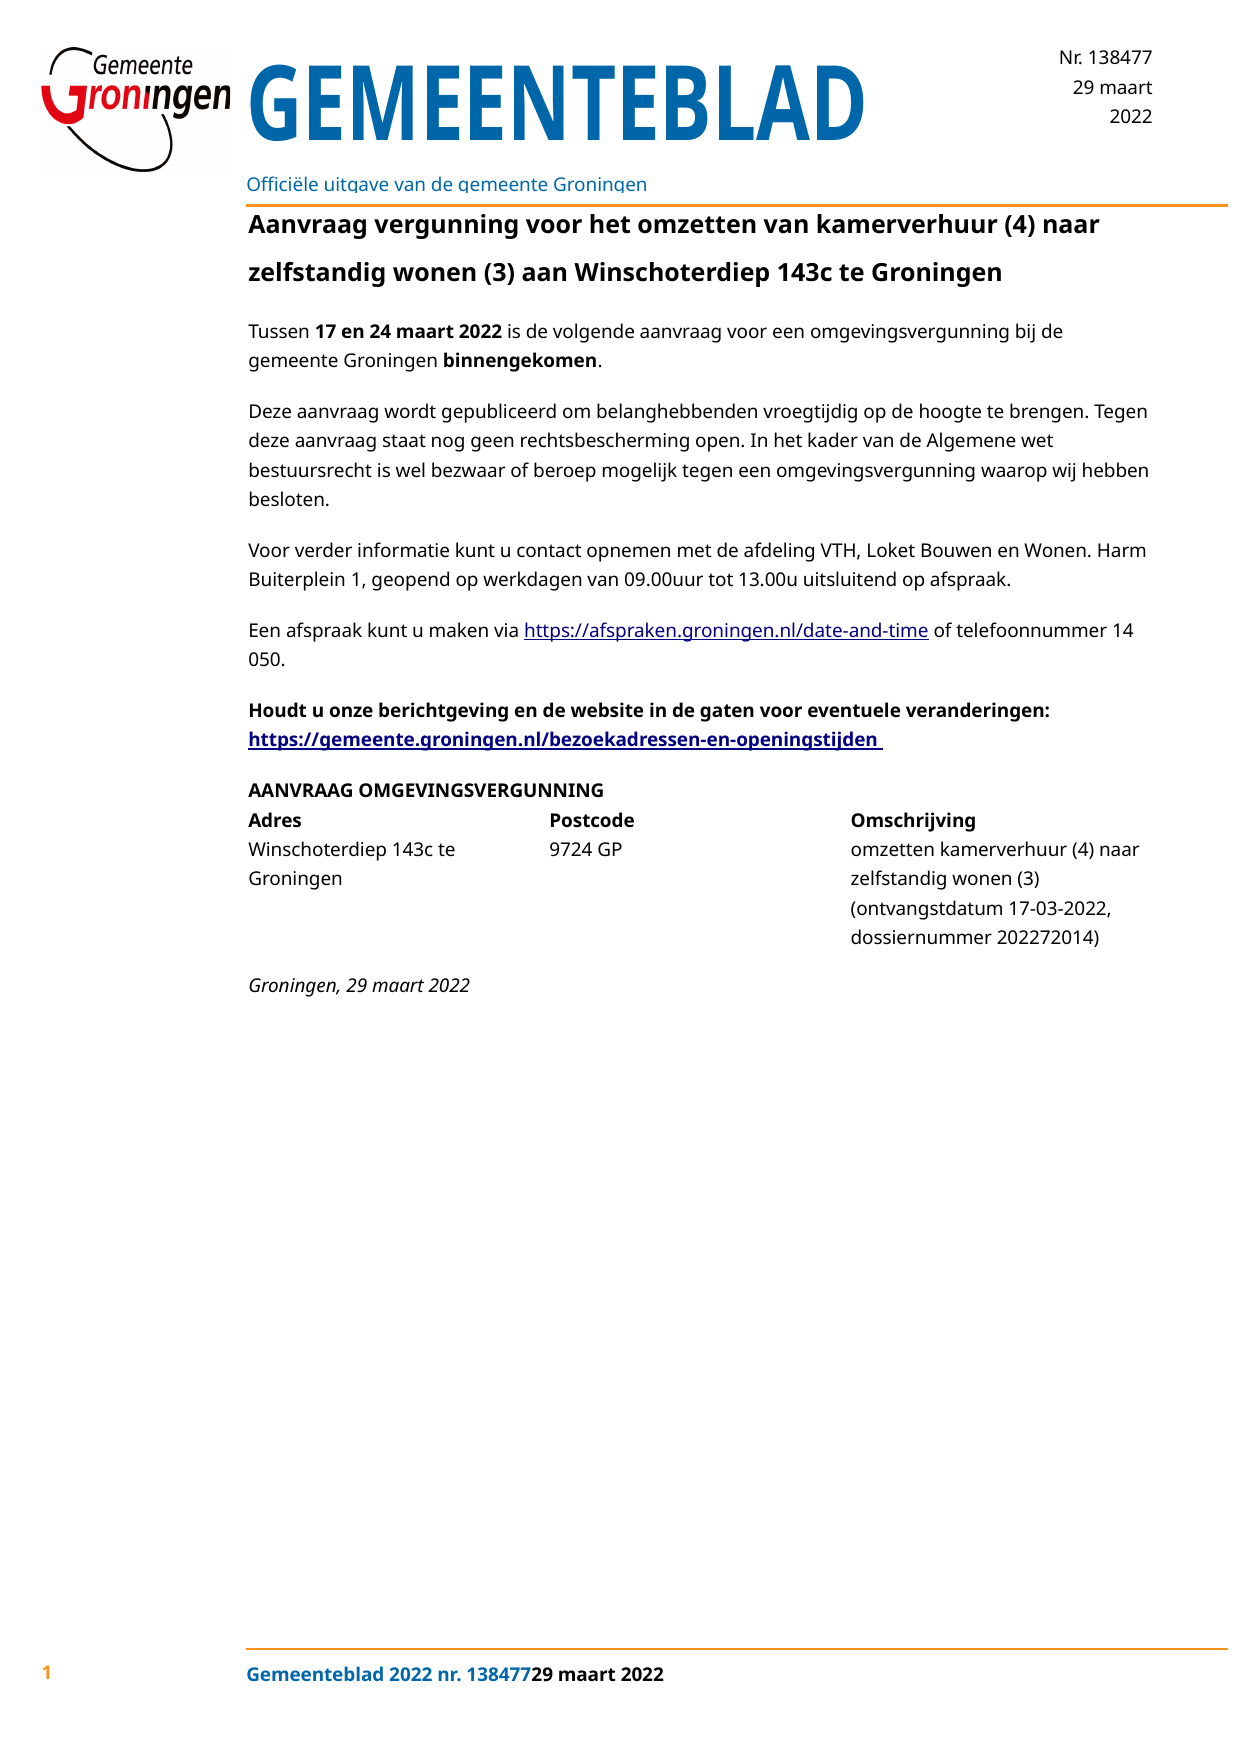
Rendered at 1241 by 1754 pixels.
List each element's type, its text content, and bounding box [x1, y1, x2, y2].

table_header Adres [248, 807, 549, 832]
text AANVRAAG OMGEVINGSVERGUNNING [248, 777, 1152, 803]
table_header Postcode [549, 807, 850, 832]
text Voor verder informatie kunt u contact opnemen met de afdeling VTH, Loket Bouwen en Wonen. Harm Buiterplein 1, geopend op werkdagen van 09.00uur tot 13.00u uitsluitend op afspraak. [248, 537, 1152, 592]
text Een afspraak kunt u maken via https://afspraken.groningen.nl/date-and-time of telefoonnummer 14 050. [248, 617, 1152, 672]
text Deze aanvraag wordt gepubliceerd om belanghebbenden vroegtijdig op de hoogte te brengen. Tegen deze aanvraag staat nog geen rechtsbescherming open. In het kader van de Algemene wet bestuursrecht is wel bezwaar of beroep mogelijk tegen een omgevingsvergunning waarop wij hebben besloten. [248, 398, 1152, 512]
table_header Omschrijving [850, 807, 1152, 832]
table_header Winschoterdiep 143c te Groningen [248, 836, 549, 950]
text Houdt u onze berichtgeving en de website in de gaten voor eventuele veranderingen: https://gemeente.groningen.nl/bezoekadressen-en-openingstijden [248, 697, 1152, 752]
text Aanvraag vergunning voor het omzetten van kamerverhuur (4) naar zelfstandig wonen (3) aan Winschoterdiep 143c te Groningen [248, 207, 1152, 288]
picture [41, 47, 231, 172]
table_header 9724 GP [549, 836, 850, 950]
text Tussen 17 en 24 maart 2022 is de volgende aanvraag voor een omgevingsvergunning bij de gemeente Groningen binnengekomen. [248, 318, 1152, 373]
text Groningen, 29 maart 2022 [248, 972, 1152, 997]
table_header omzetten kamerverhuur (4) naar zelfstandig wonen (3) (ontvangstdatum 17-03-2022, dossiernummer 202272014) [850, 836, 1152, 950]
